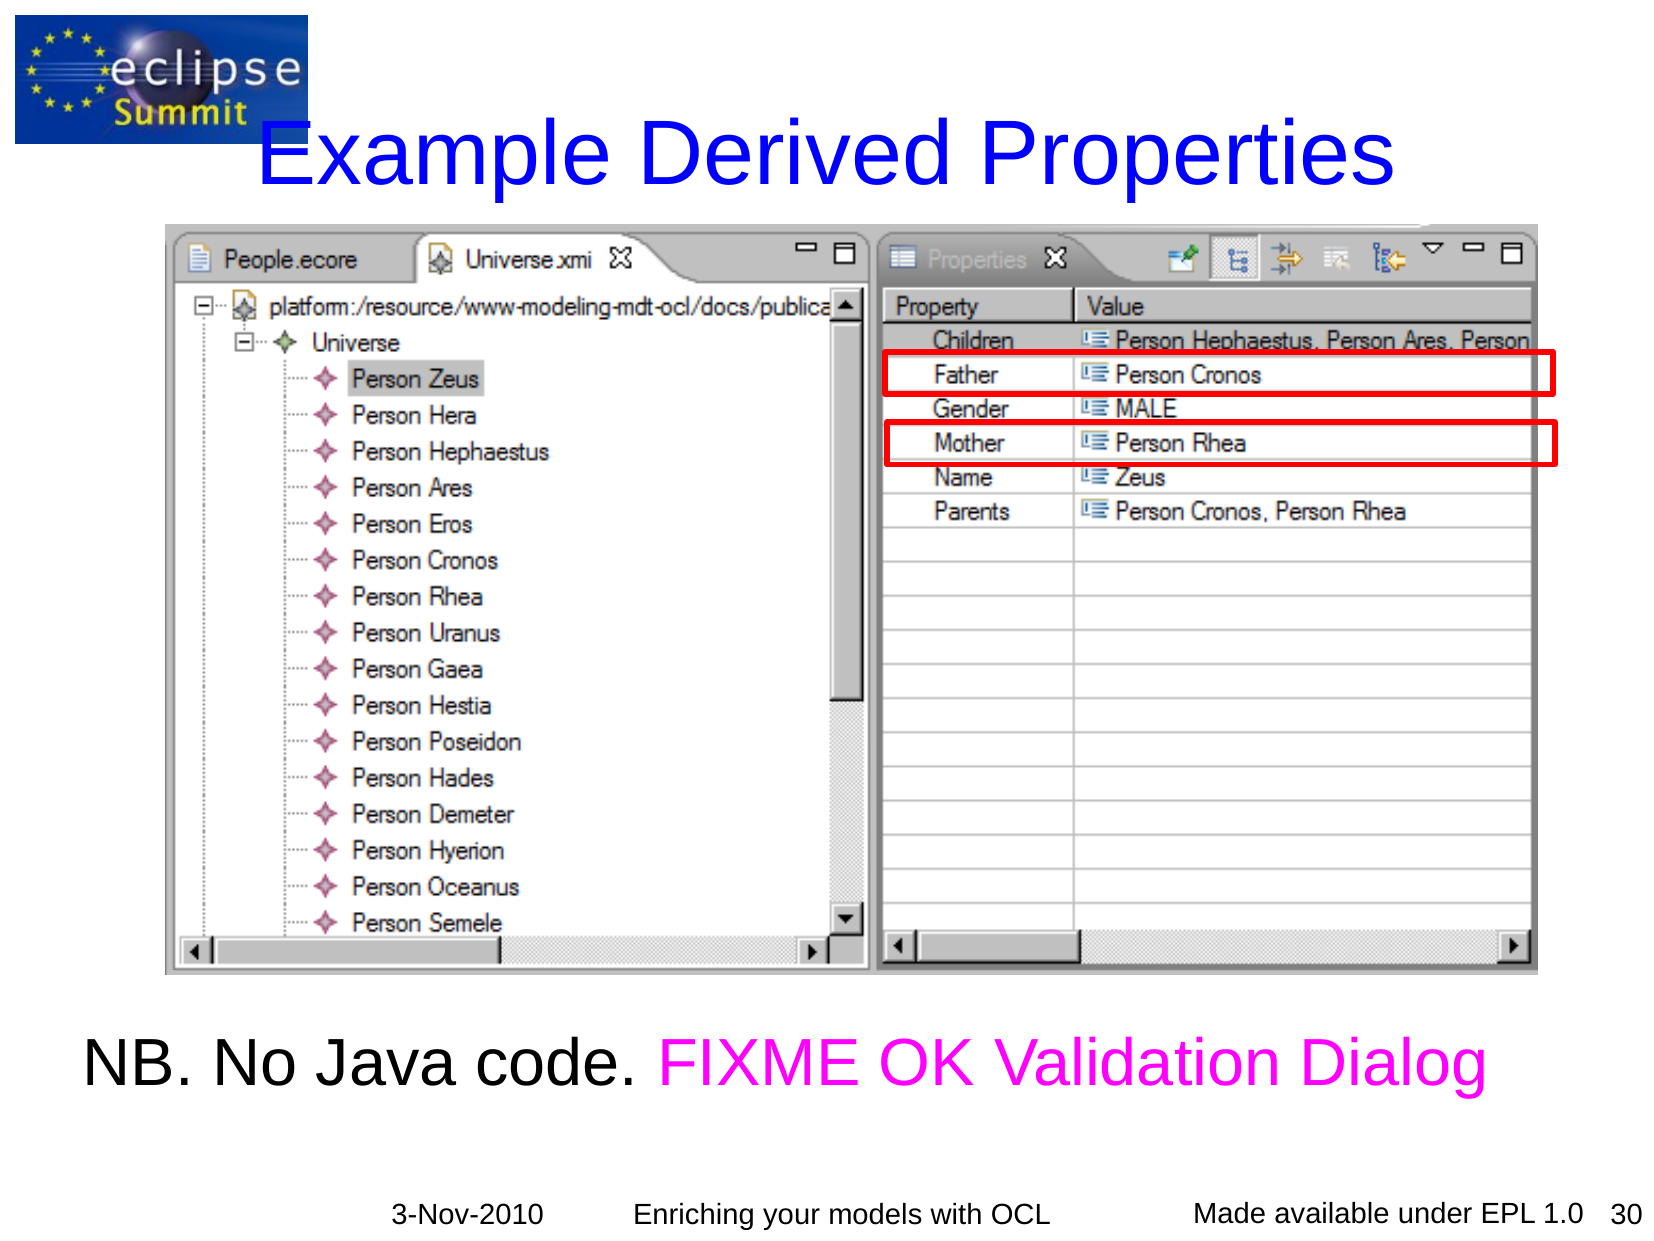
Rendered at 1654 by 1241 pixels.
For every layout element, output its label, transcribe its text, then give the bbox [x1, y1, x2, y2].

list NB. No Java code. FIXME OK Validation Dialog [82, 1024, 1571, 1100]
title Example Derived Properties [82, 56, 1571, 250]
picture [15, 15, 308, 144]
picture [165, 224, 1538, 976]
picture [888, 355, 1538, 391]
picture [890, 425, 1538, 462]
